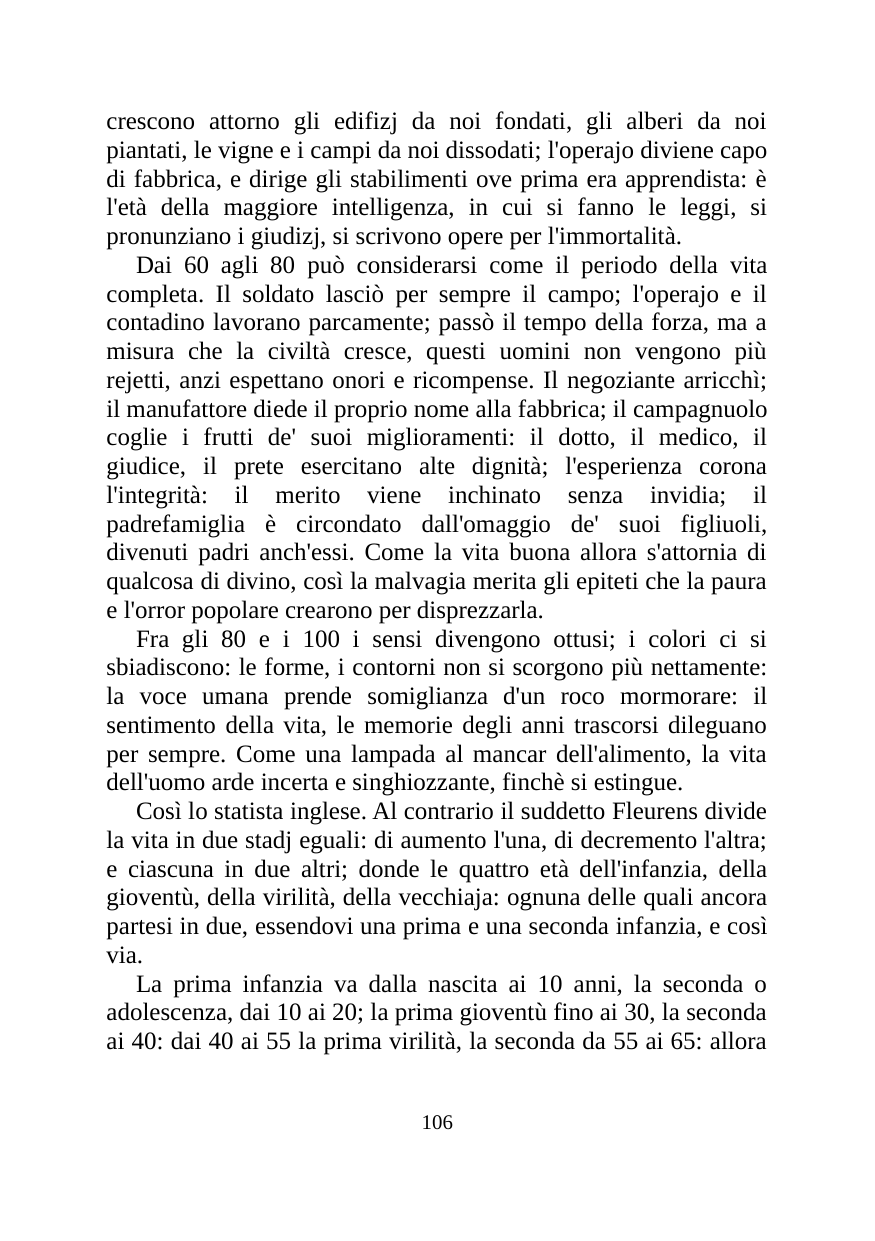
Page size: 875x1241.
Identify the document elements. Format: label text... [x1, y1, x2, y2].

text La prima infanzia va dalla nascita ai 10 anni, la seconda o adolescenza, dai 10 ai 20; la prima gioventù fino ai 30, la seconda ai 40: dai 40 ai 55 la prima virilità, la seconda da 55 ai 65: allora [106, 969, 768, 1055]
text Così lo statista inglese. Al contrario il suddetto Fleurens divide la vita in due stadj eguali: di aumento l'una, di decremento l'altra; e ciascuna in due altri; donde le quattro età dell'infanzia, della gioventù, della virilità, della vecchiaja: ognuna delle quali ancora partesi in due, essendovi una prima e una seconda infanzia, e così via. [106, 796, 768, 969]
text Dai 60 agli 80 può considerarsi come il periodo della vita completa. Il soldato lasciò per sempre il campo; l'operajo e il contadino lavorano parcamente; passò il tempo della forza, ma a misura che la civiltà cresce, questi uomini non vengono più rejetti, anzi espettano onori e ricompense. Il negoziante arricchì; il manufattore diede il proprio nome alla fabbrica; il campagnuolo coglie i frutti de' suoi miglioramenti: il dotto, il medico, il giudice, il prete esercitano alte dignità; l'esperienza corona l'integrità: il merito viene inchinato senza invidia; il padrefamiglia è circondato dall'omaggio de' suoi figliuoli, divenuti padri anch'essi. Come la vita buona allora s'attornia di qualcosa di divino, così la malvagia merita gli epiteti che la paura e l'orror popolare crearono per disprezzarla. [106, 250, 768, 624]
text Fra gli 80 e i 100 i sensi divengono ottusi; i colori ci si sbiadiscono: le forme, i contorni non si scorgono più nettamente: la voce umana prende somiglianza d'un roco mormorare: il sentimento della vita, le memorie degli anni trascorsi dileguano per sempre. Come una lampada al mancar dell'alimento, la vita dell'uomo arde incerta e singhiozzante, finchè si estingue. [106, 624, 768, 796]
text crescono attorno gli edifizj da noi fondati, gli alberi da noi piantati, le vigne e i campi da noi dissodati; l'operajo diviene capo di fabbrica, e dirige gli stabilimenti ove prima era apprendista: è l'età della maggiore intelligenza, in cui si fanno le leggi, si pronunziano i giudizj, si scrivono opere per l'immortalità. [106, 106, 768, 250]
